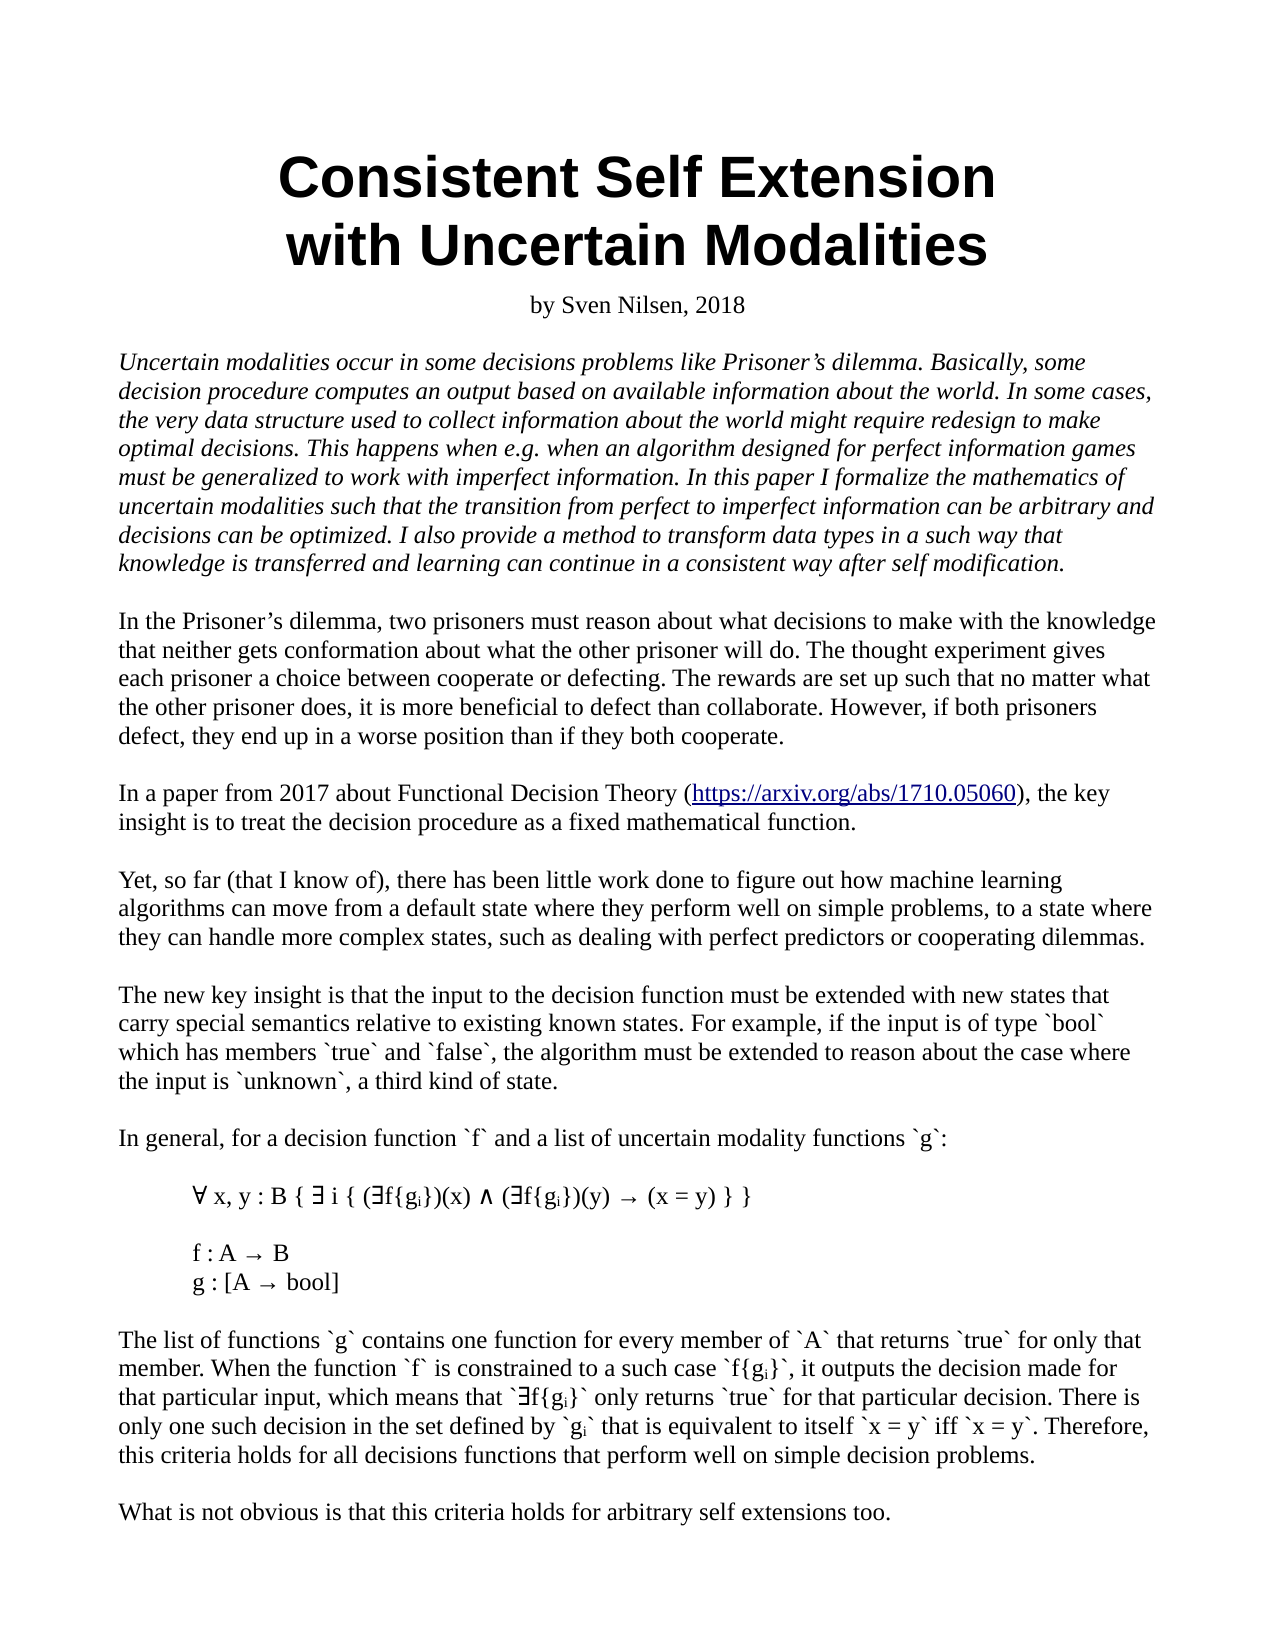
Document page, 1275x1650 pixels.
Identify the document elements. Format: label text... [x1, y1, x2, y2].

text What is not obvious is that this criteria holds for arbitrary self extensions too. [118, 1497, 1157, 1526]
text In a paper from 2017 about Functional Decision Theory (https://arxiv.org/abs/1710.05060), the key insight is to treat the decision procedure as a fixed mathematical function. [118, 778, 1157, 836]
text Yet, so far (that I know of), there has been little work done to figure out how machine learning algorithms can move from a default state where they perform well on simple problems, to a state where they can handle more complex states, such as dealing with perfect predictors or cooperating dilemmas. [118, 865, 1157, 951]
text The new key insight is that the input to the decision function must be extended with new states that carry special semantics relative to existing known states. For example, if the input is of type `bool` which has members `true` and `false`, the algorithm must be extended to reason about the case where the input is `unknown`, a third kind of state. [118, 980, 1157, 1095]
text In general, for a decision function `f` and a list of uncertain modality functions `g`: [118, 1123, 1157, 1152]
text f : A → B [118, 1238, 1157, 1267]
text The list of functions `g` contains one function for every member of `A` that returns `true` for only that member. When the function `f` is constrained to a such case `f{gi}`, it outputs the decision made for that particular input, which means that `∃f{gi}` only returns `true` for that particular decision. There is only one such decision in the set defined by `gi` that is equivalent to itself `x = y` iff `x = y`. Therefore, this criteria holds for all decisions functions that perform well on simple decision problems. [118, 1325, 1157, 1468]
text g : [A → bool] [118, 1267, 1157, 1296]
text ∀ x, y : B { ∃ i { (∃f{gi})(x) ∧ (∃f{gi})(y) → (x = y) } } [118, 1181, 1157, 1210]
title Consistent Self Extension with Uncertain Modalities [118, 143, 1157, 277]
text In the Prisoner’s dilemma, two prisoners must reason about what decisions to make with the knowledge that neither gets conformation about what the other prisoner will do. The thought experiment gives each prisoner a choice between cooperate or defecting. The rewards are set up such that no matter what the other prisoner does, it is more beneficial to defect than collaborate. However, if both prisoners defect, they end up in a worse position than if they both cooperate. [118, 606, 1157, 750]
text Uncertain modalities occur in some decisions problems like Prisoner’s dilemma. Basically, some decision procedure computes an output based on available information about the world. In some cases, the very data structure used to collect information about the world might require redesign to make optimal decisions. This happens when e.g. when an algorithm designed for perfect information games must be generalized to work with imperfect information. In this paper I formalize the mathematics of uncertain modalities such that the transition from perfect to imperfect information can be arbitrary and decisions can be optimized. I also provide a method to transform data types in a such way that knowledge is transferred and learning can continue in a consistent way after self modification. [118, 347, 1157, 577]
text by Sven Nilsen, 2018 [118, 290, 1157, 318]
